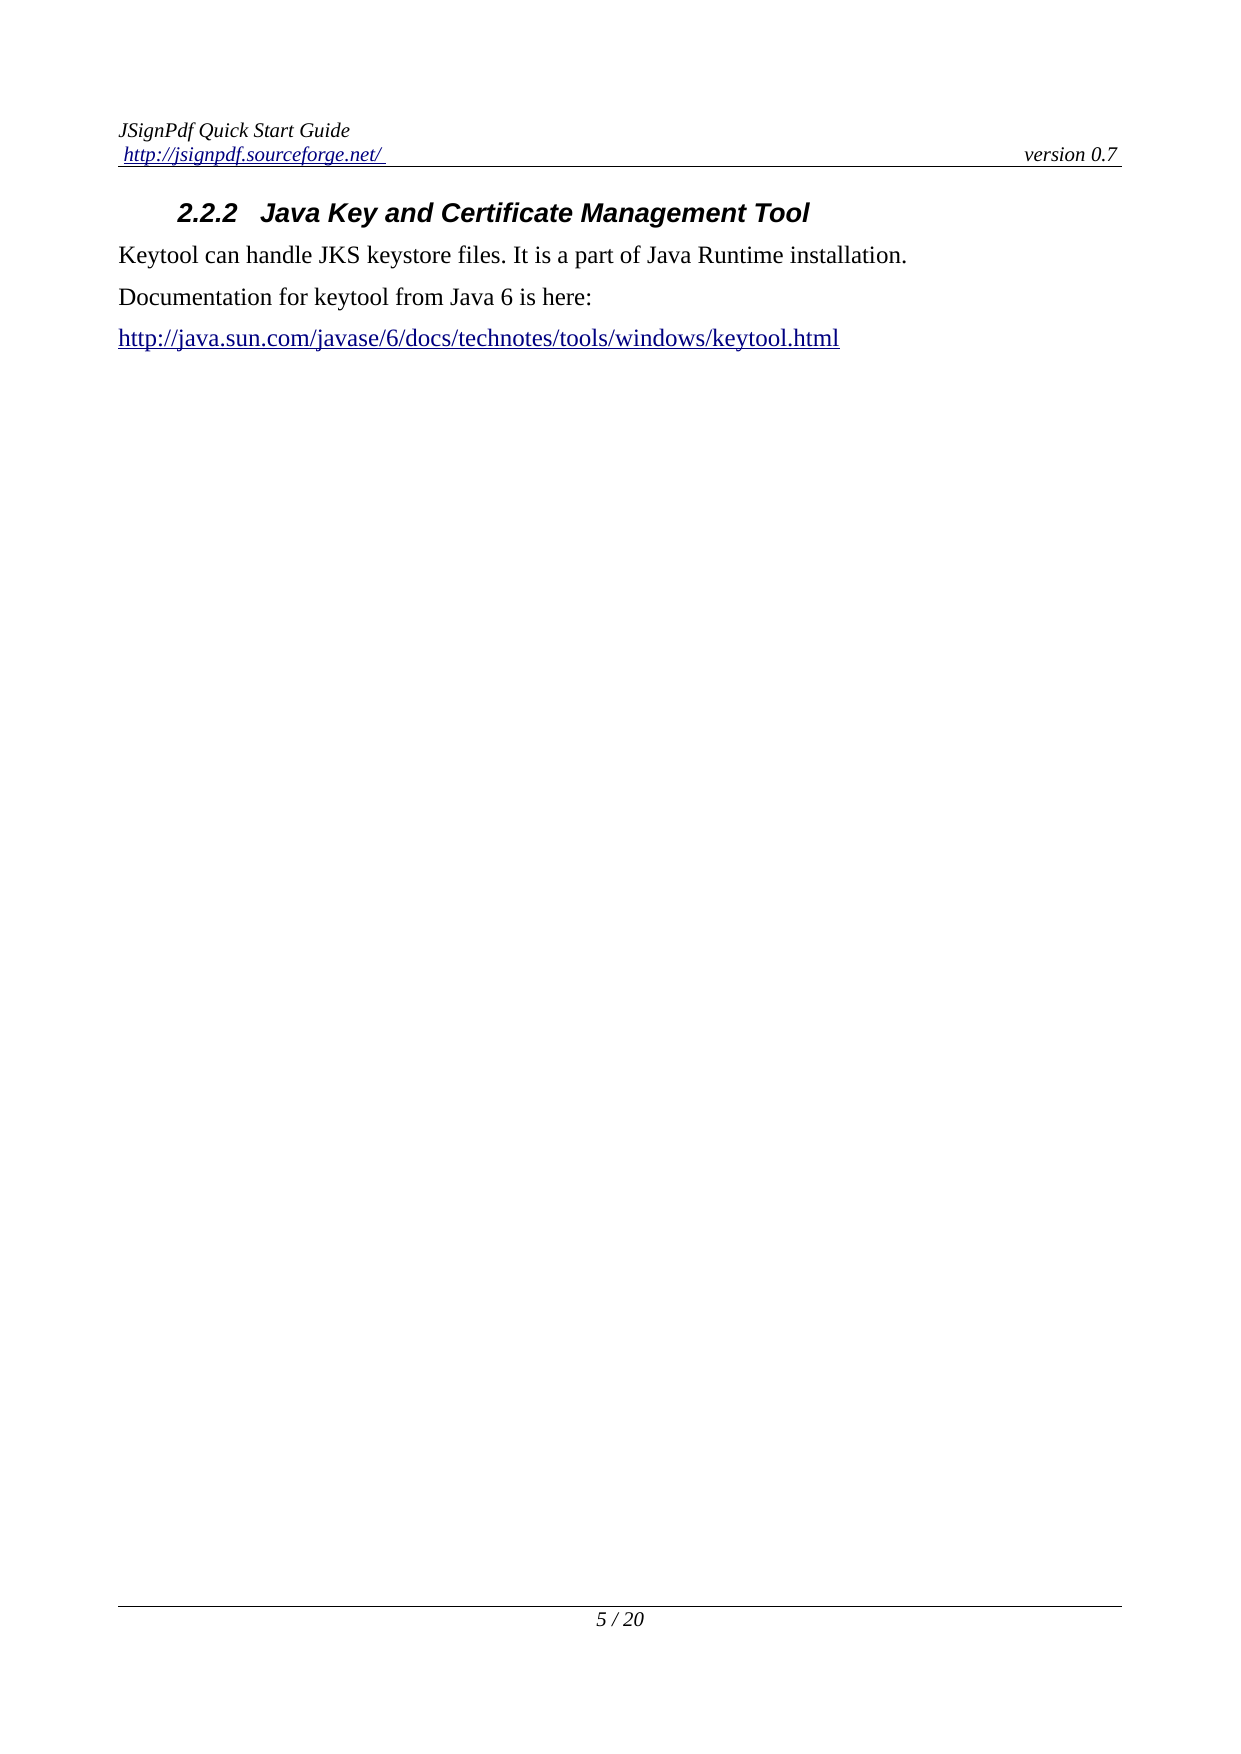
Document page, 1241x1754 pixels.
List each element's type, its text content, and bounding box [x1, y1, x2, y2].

text Documentation for keytool from Java 6 is here: [118, 282, 1122, 311]
text http://java.sun.com/javase/6/docs/technotes/tools/windows/keytool.html [118, 323, 1122, 352]
text Keytool can handle JKS keystore files. It is a part of Java Runtime installation. [118, 241, 1122, 269]
subtitle Java Key and Certificate Management Tool [177, 197, 1122, 228]
